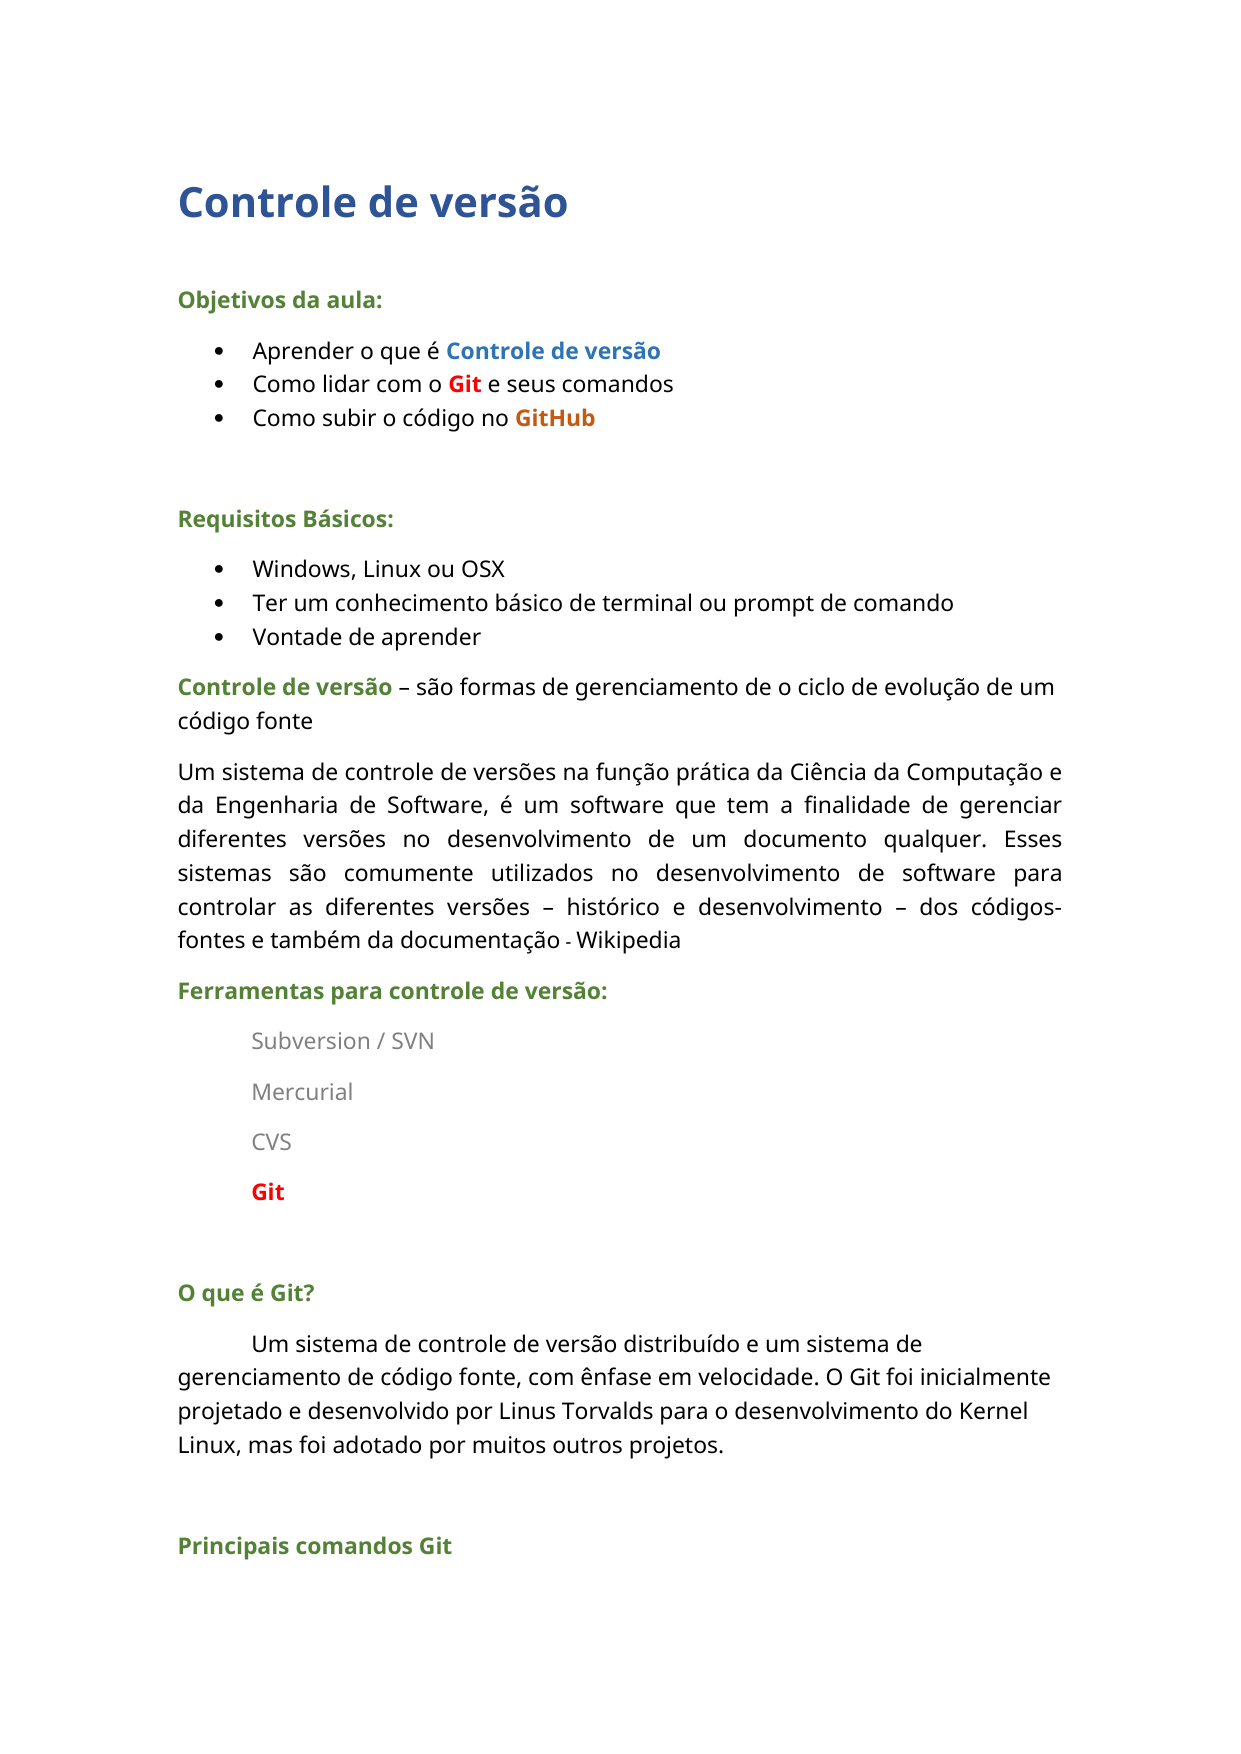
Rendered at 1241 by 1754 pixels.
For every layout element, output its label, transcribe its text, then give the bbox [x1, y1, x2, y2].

text Requisitos Básicos: [177, 503, 1063, 534]
text Mercurial [177, 1076, 1063, 1107]
text Controle de versão – são formas de gerenciamento de o ciclo de evolução de um código fonte [177, 671, 1063, 736]
list Windows, Linux ou OSX [215, 553, 1063, 585]
text Um sistema de controle de versão distribuído e um sistema de gerenciamento de código fonte, com ênfase em velocidade. O Git foi inicialmente projetado e desenvolvido por Linus Torvalds para o desenvolvimento do Kernel Linux, mas foi adotado por muitos outros projetos. [177, 1328, 1063, 1460]
list Como subir o código no GitHub [215, 402, 1063, 433]
text CVS [177, 1126, 1063, 1157]
list Vontade de aprender [215, 621, 1063, 652]
text Ferramentas para controle de versão: [177, 975, 1063, 1006]
text Um sistema de controle de versões na função prática da Ciência da Computação e da Engenharia de Software, é um software que tem a finalidade de gerenciar diferentes versões no desenvolvimento de um documento qualquer. Esses sistemas são comumente utilizados no desenvolvimento de software para controlar as diferentes versões – histórico e desenvolvimento – dos códigos-fontes e também da documentação - Wikipedia [177, 756, 1063, 956]
text O que é Git? [177, 1277, 1063, 1308]
text Git [177, 1176, 1063, 1208]
text Subversion / SVN [177, 1025, 1063, 1056]
list Como lidar com o Git e seus comandos [215, 368, 1063, 400]
subtitle Controle de versão [177, 173, 1063, 229]
list Aprender o que é Controle de versão [215, 335, 1063, 366]
text Principais comandos Git [177, 1530, 1063, 1561]
list Ter um conhecimento básico de terminal ou prompt de comando [215, 587, 1063, 618]
text Objetivos da aula: [177, 284, 1063, 316]
